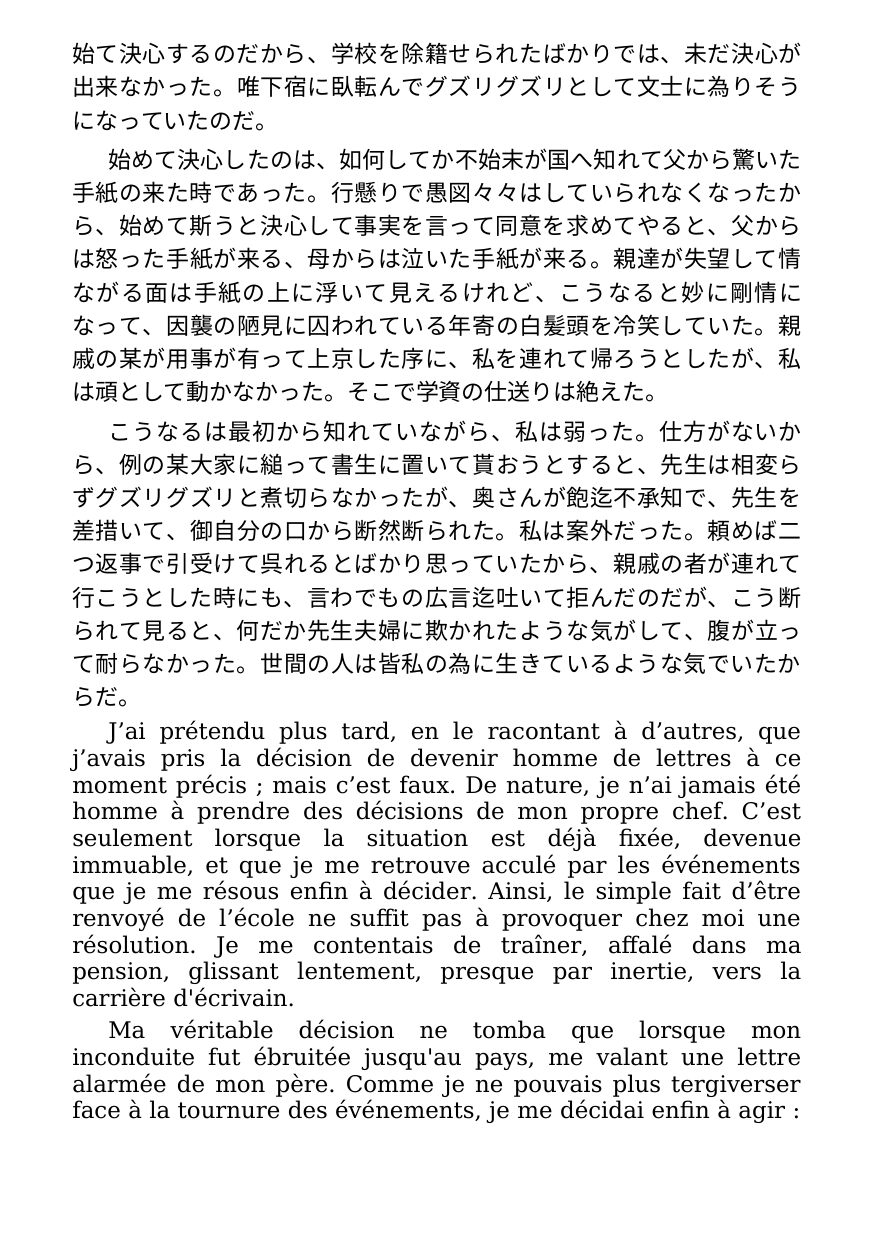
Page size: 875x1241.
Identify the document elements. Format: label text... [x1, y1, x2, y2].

text 始めて決心したのは、如何してか不始末が国へ知れて父から驚いた手紙の来た時であった。行懸りで愚図々々はしていられなくなったから、始めて斯うと決心して事実を言って同意を求めてやると、父からは怒った手紙が来る、母からは泣いた手紙が来る。親達が失望して情ながる面は手紙の上に浮いて見えるけれど、こうなると妙に剛情になって、因襲の陋見に囚われている年寄の白髪頭を冷笑していた。親戚の某が用事が有って上京した序に、私を連れて帰ろうとしたが、私は頑として動かなかった。そこで学資の仕送りは絶えた。 [72, 142, 802, 407]
text Ma véritable décision ne tomba que lorsque mon inconduite fut ébruitée jusqu'au pays, me valant une lettre alarmée de mon père. Comme je ne pouvais plus tergiverser face à la tournure des événements, je me décidai enfin à agir : [72, 1018, 802, 1124]
text J’ai prétendu plus tard, en le racontant à d’autres, que j’avais pris la décision de devenir homme de lettres à ce moment précis ; mais c’est faux. De nature, je n’ai jamais été homme à prendre des décisions de mon propre chef. C’est seulement lorsque la situation est déjà fixée, devenue immuable, et que je me retrouve acculé par les événements que je me résous enfin à décider. Ainsi, le simple fait d’être renvoyé de l’école ne suffit pas à provoquer chez moi une résolution. Je me contentais de traîner, affalé dans ma pension, glissant lentement, presque par inertie, vers la carrière d'écrivain. [72, 718, 802, 1012]
text こうなるは最初から知れていながら、私は弱った。仕方がないから、例の某大家に縋って書生に置いて貰おうとすると、先生は相変らずグズリグズリと煮切らなかったが、奥さんが飽迄不承知で、先生を差措いて、御自分の口から断然断られた。私は案外だった。頼めば二つ返事で引受けて呉れるとばかり思っていたから、親戚の者が連れて行こうとした時にも、言わでもの広言迄吐いて拒んだのだが、こう断られて見ると、何だか先生夫婦に欺かれたような気がして、腹が立って耐らなかった。世間の人は皆私の為に生きているような気でいたからだ。 [72, 413, 802, 712]
text 始て決心するのだから、学校を除籍せられたばかりでは、未だ決心が出来なかった。唯下宿に臥転んでグズリグズリとして文士に為りそうになっていたのだ。 [72, 36, 802, 136]
